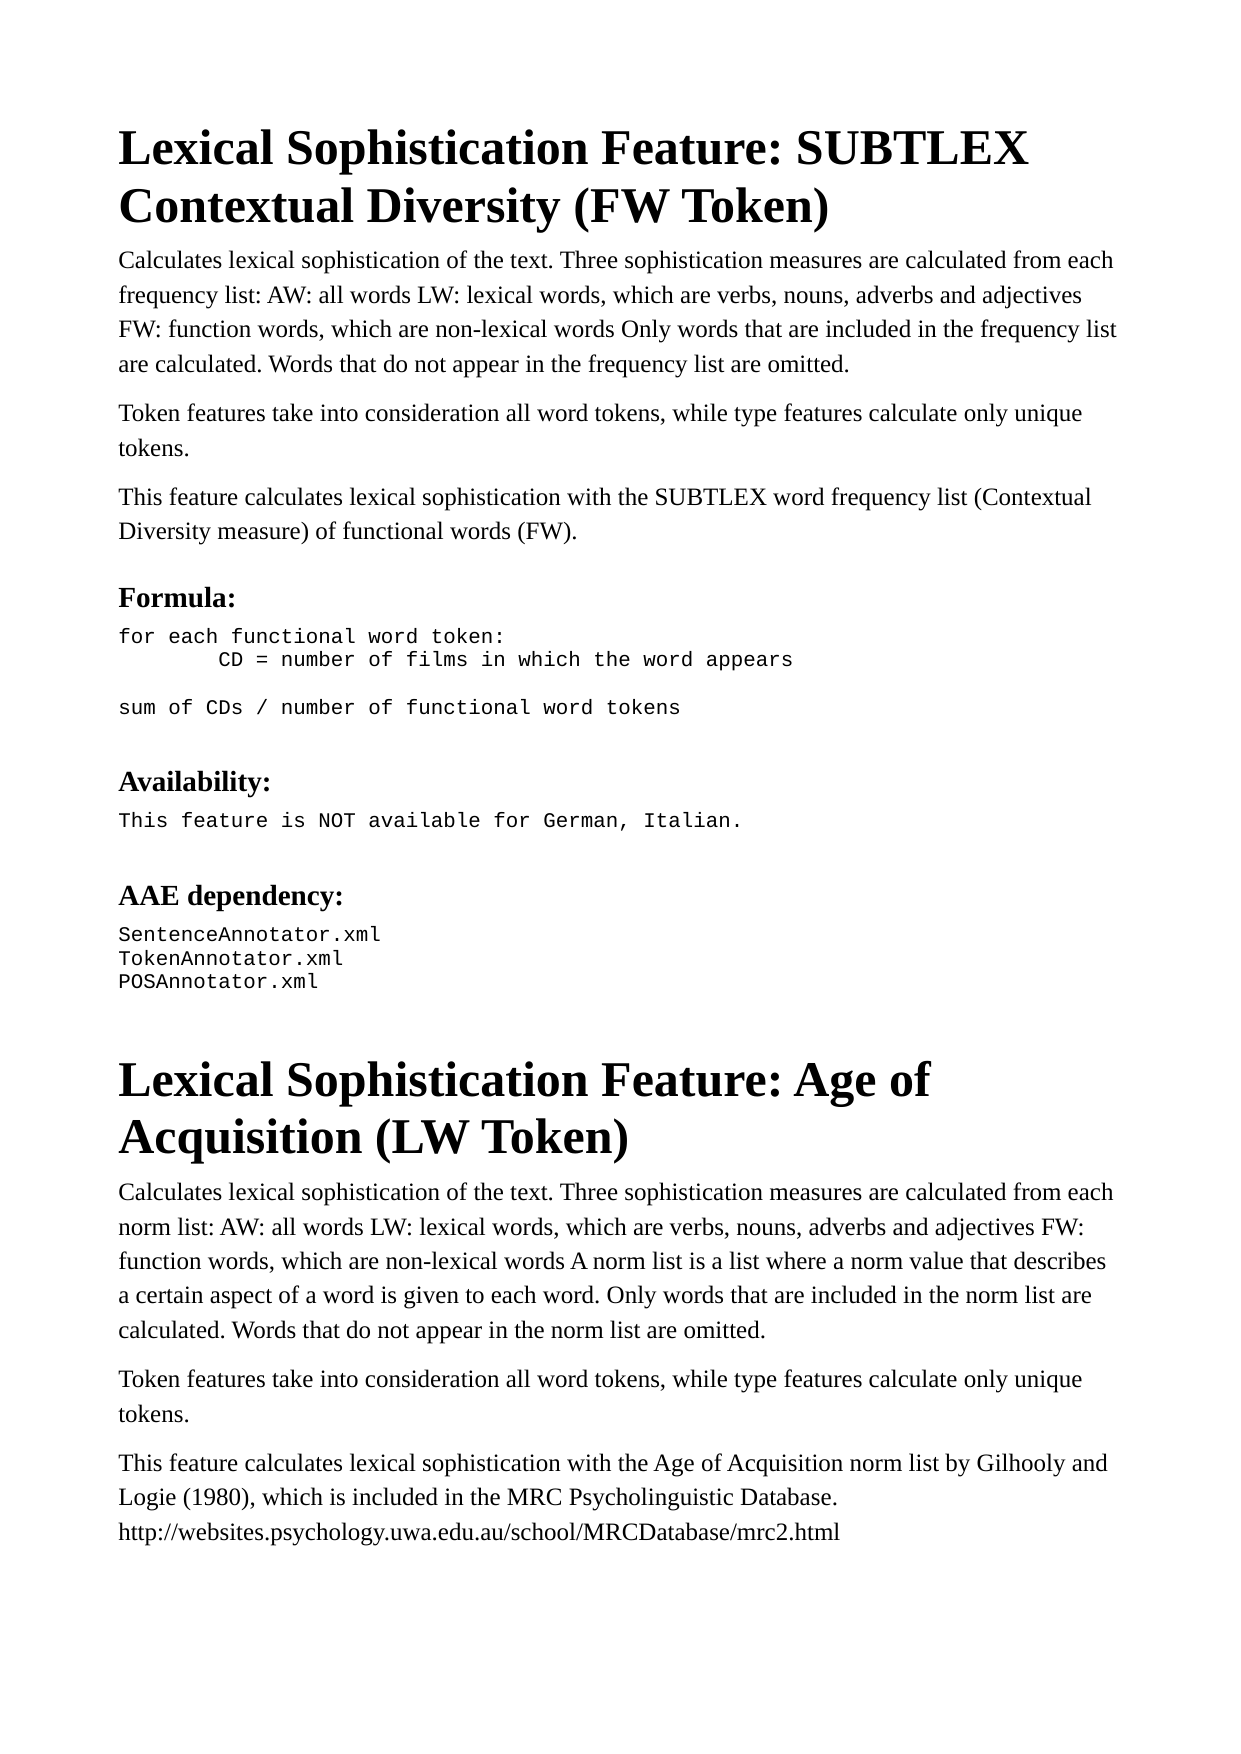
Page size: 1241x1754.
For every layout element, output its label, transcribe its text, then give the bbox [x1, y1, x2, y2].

text POSAnnotator.xml [118, 972, 1122, 995]
text Calculates lexical sophistication of the text. Three sophistication measures are calculated from each frequency list: AW: all words LW: lexical words, which are verbs, nouns, adverbs and adjectives FW: function words, which are non-lexical words Only words that are included in the frequency list are calculated. Words that do not appear in the frequency list are omitted. [118, 246, 1122, 378]
subtitle Availability: [118, 764, 1122, 798]
text SentenceAnnotator.xml [118, 924, 1122, 948]
text This feature is NOT available for German, Italian. [118, 811, 1122, 834]
subtitle Lexical Sophistication Feature: Age of Acquisition (LW Token) [118, 1050, 1122, 1165]
text Token features take into consideration all word tokens, while type features calculate only unique tokens. [118, 1364, 1122, 1427]
subtitle AAE dependency: [118, 878, 1122, 912]
text TokenAnnotator.xml [118, 948, 1122, 972]
text CD = number of films in which the word appears [118, 649, 1122, 673]
text Calculates lexical sophistication of the text. Three sophistication measures are calculated from each norm list: AW: all words LW: lexical words, which are verbs, nouns, adverbs and adjectives FW: function words, which are non-lexical words A norm list is a list where a norm value that describes a certain aspect of a word is given to each word. Only words that are included in the norm list are calculated. Words that do not appear in the norm list are omitted. [118, 1177, 1122, 1344]
text for each functional word token: [118, 626, 1122, 649]
text This feature calculates lexical sophistication with the Age of Acquisition norm list by Gilhooly and Logie (1980), which is included in the MRC Psycholinguistic Database. http://websites.psychology.uwa.edu.au/school/MRCDatabase/mrc2.html [118, 1448, 1122, 1545]
text Token features take into consideration all word tokens, while type features calculate only unique tokens. [118, 398, 1122, 461]
subtitle Formula: [118, 580, 1122, 613]
subtitle Lexical Sophistication Feature: SUBTLEX Contextual Diversity (FW Token) [118, 118, 1122, 233]
text sum of CDs / number of functional word tokens [118, 697, 1122, 720]
text This feature calculates lexical sophistication with the SUBTLEX word frequency list (Contextual Diversity measure) of functional words (FW). [118, 482, 1122, 545]
